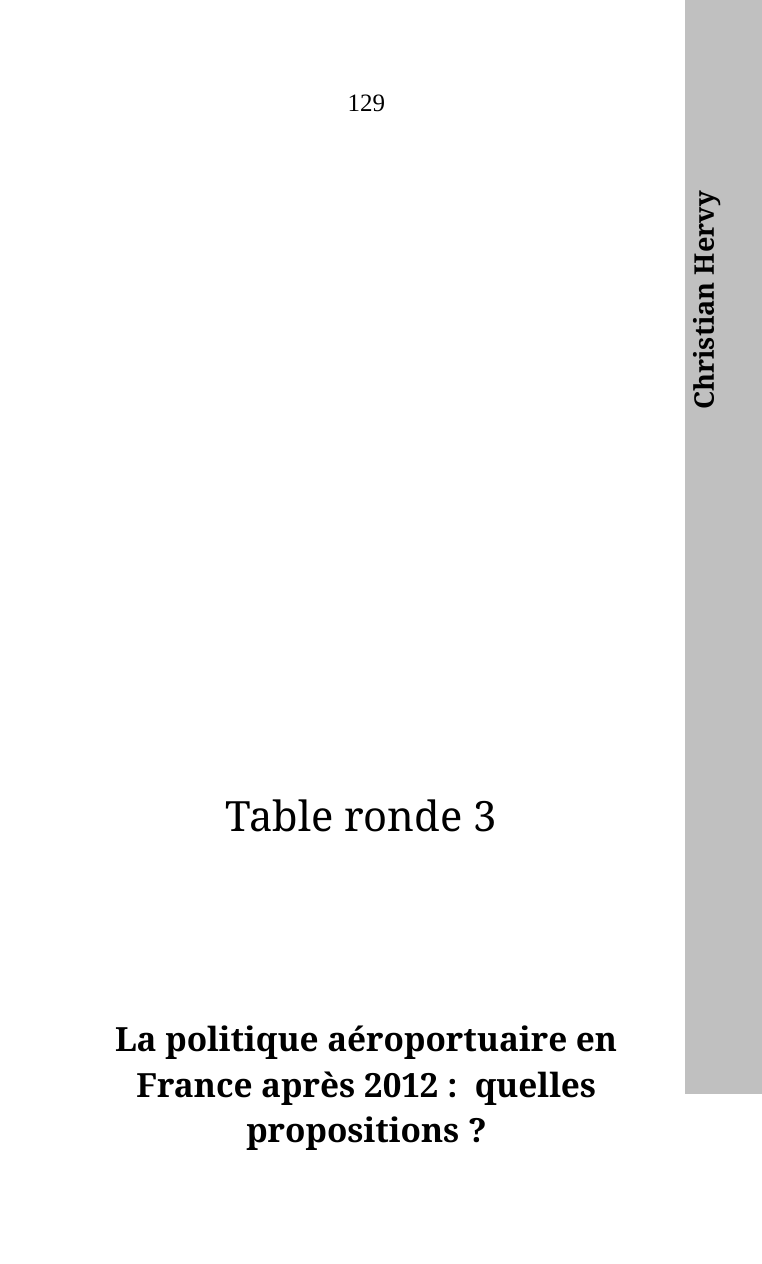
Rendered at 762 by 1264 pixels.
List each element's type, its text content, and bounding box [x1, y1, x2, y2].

text Christian Hervy [685, 187, 762, 410]
text Table ronde 3 [88, 786, 644, 843]
text La politique aéroportuaire en France après 2012 : quelles propositions ? [88, 1016, 644, 1152]
